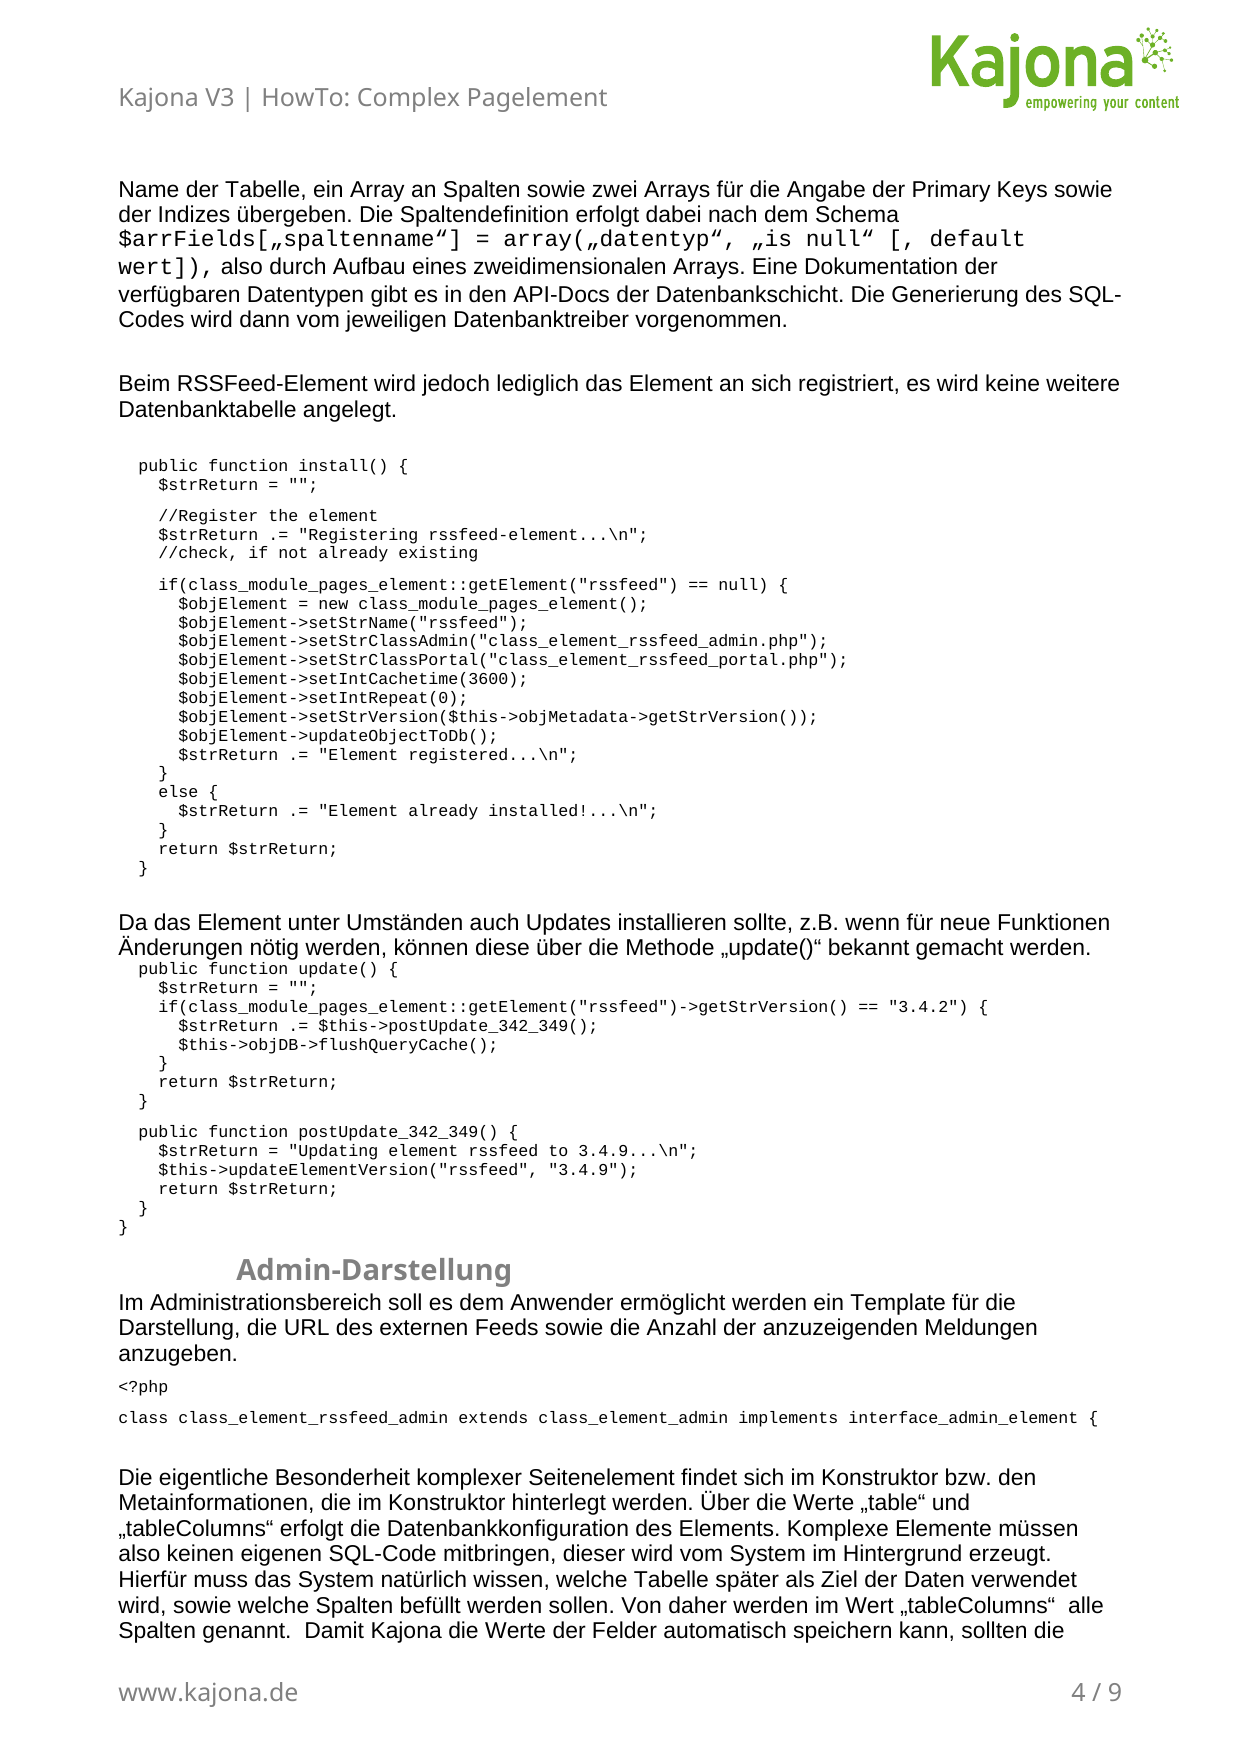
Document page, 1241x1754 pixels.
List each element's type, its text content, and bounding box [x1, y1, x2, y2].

text if(class_module_pages_element::getElement("rssfeed") == null) { $objElement = new class_module_pages_element(); $objElement->setStrName("rssfeed"); $objElement->setStrClassAdmin("class_element_rssfeed_admin.php"); $objElement->setStrClassPortal("class_element_rssfeed_portal.php"); $objElement->setIntCachetime(3600); $objElement->setIntRepeat(0); $objElement->setStrVersion($this->objMetadata->getStrVersion()); $objElement->updateObjectToDb(); $strReturn .= "Element registered...\n"; } else { $strReturn .= "Element already installed!...\n"; } return $strReturn; } [118, 576, 1122, 897]
text Die eigentliche Besonderheit komplexer Seitenelement findet sich im Konstruktor bzw. den Metainformationen, die im Konstruktor hinterlegt werden. Über die Werte „table“ und „tableColumns“ erfolgt die Datenbankkonfiguration des Elements. Komplexe Elemente müssen also keinen eigenen SQL-Code mitbringen, dieser wird vom System im Hintergrund erzeugt. Hierfür muss das System natürlich wissen, welche Tabelle später als Ziel der Daten verwendet wird, sowie welche Spalten befüllt werden sollen. Von daher werden im Wert „tableColumns“ alle Spalten genannt. Damit Kajona die Werte der Felder automatisch speichern kann, sollten die [118, 1464, 1122, 1643]
text <?php [118, 1379, 1122, 1398]
text Name der Tabelle, ein Array an Spalten sowie zwei Arrays für die Angabe der Primary Keys sowie der Indizes übergeben. Die Spaltendefinition erfolgt dabei nach dem Schema $arrFields[„spaltenname“] = array(„datentyp“, „is null“ [, default wert]), also durch Aufbau eines zweidimensionalen Arrays. Eine Dokumentation der verfügbaren Datentypen gibt es in den API-Docs der Datenbankschicht. Die Generierung des SQL-Codes wird dann vom jeweiligen Datenbanktreiber vorgenommen. [118, 177, 1122, 358]
text public function install() { $strReturn = ""; [118, 434, 1122, 495]
text Da das Element unter Umständen auch Updates installieren sollte, z.B. wenn für neue Funktionen Änderungen nötig werden, können diese über die Methode „update()“ bekannt gemacht werden. public function update() { $strReturn = ""; if(class_module_pages_element::getElement("rssfeed")->getStrVersion() == "3.4.2") { $strReturn .= $this->postUpdate_342_349(); $this->objDB->flushQueryCache(); } return $strReturn; } [118, 909, 1122, 1112]
subtitle Admin-Darstellung [118, 1250, 1122, 1289]
text Beim RSSFeed-Element wird jedoch lediglich das Element an sich registriert, es wird keine weitere Datenbanktabelle angelegt. [118, 371, 1122, 422]
text Im Administrationsbereich soll es dem Anwender ermöglicht werden ein Template für die Darstellung, die URL des externen Feeds sowie die Anzahl der anzuzeigenden Meldungen anzugeben. [118, 1289, 1122, 1366]
text public function postUpdate_342_349() { $strReturn = "Updating element rssfeed to 3.4.9...\n"; $this->updateElementVersion("rssfeed", "3.4.9"); return $strReturn; } } [118, 1124, 1122, 1237]
text //Register the element $strReturn .= "Registering rssfeed-element...\n"; //check, if not already existing [118, 507, 1122, 564]
text class class_element_rssfeed_admin extends class_element_admin implements interface_admin_element { [118, 1410, 1122, 1452]
